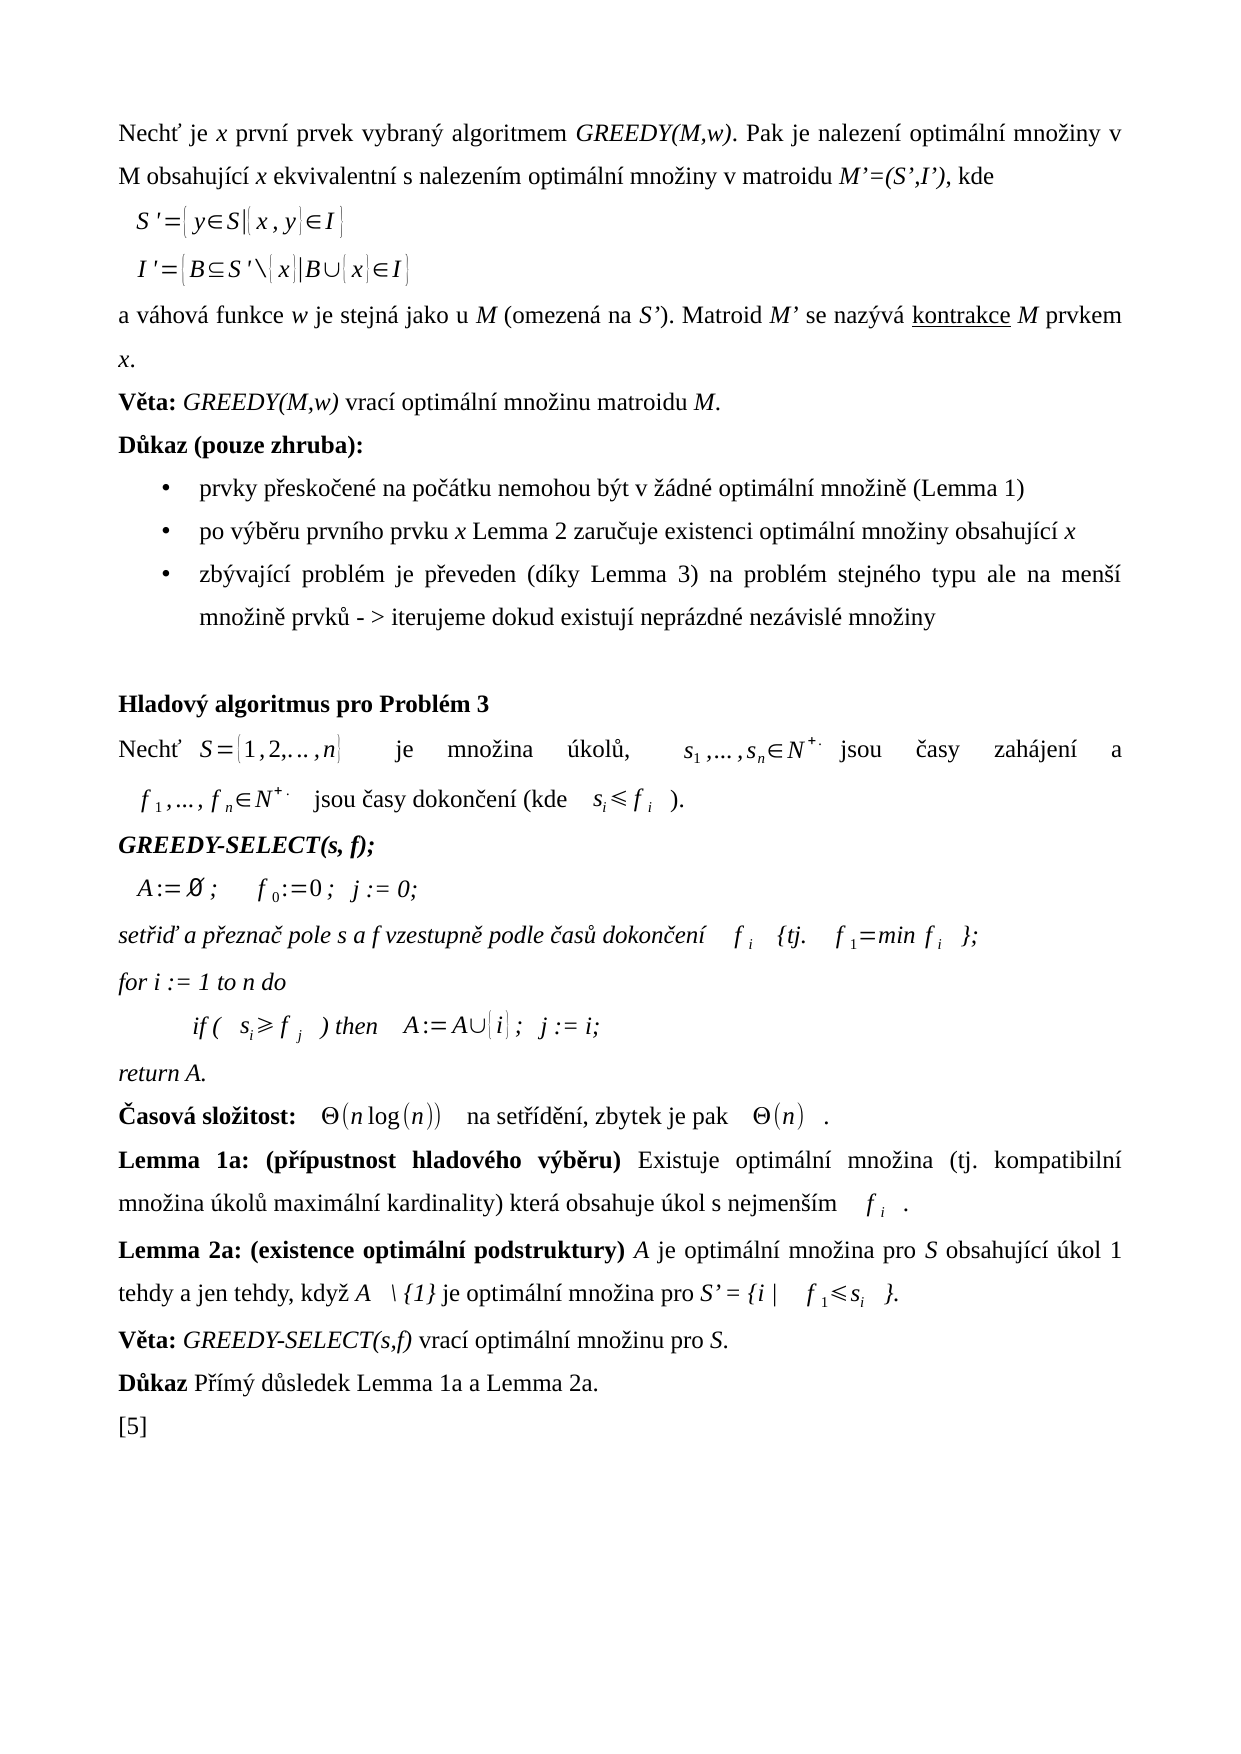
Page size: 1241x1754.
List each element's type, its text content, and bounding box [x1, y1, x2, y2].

text setřiď a přeznač pole s a f vzestupně podle časů dokončení {tj. }; [118, 921, 1122, 953]
text j := 0; [118, 874, 1122, 906]
text Hladový algoritmus pro Problém 3 [118, 689, 1122, 717]
text Věta: GREEDY-SELECT(s,f) vrací optimální množinu pro S. [118, 1325, 1122, 1354]
text Lemma 1a: (přípustnost hladového výběru) Existuje optimální množina (tj. kompatibilní množina úkolů maximální kardinality) která obsahuje úkol s nejmenším . [118, 1145, 1122, 1221]
text Časová složitost: na setřídění, zbytek je pak . [118, 1101, 1122, 1131]
text Lemma 2a: (existence optimální podstruktury) A je optimální množina pro S obsahující úkol 1 tehdy a jen tehdy, když A\ {1} je optimální množina pro S’ = {i | }. [118, 1235, 1122, 1311]
text Nechť je x první prvek vybraný algoritmem GREEDY(M,w). Pak je nalezení optimální množiny v M obsahující x ekvivalentní s nalezením optimální množiny v matroidu M’=(S’,I’), kde [118, 118, 1122, 190]
text Věta: GREEDY(M,w) vrací optimální množinu matroidu M. [118, 387, 1122, 416]
text return A. [118, 1058, 1122, 1087]
list po výběru prvního prvku x Lemma 2 zaručuje existenci optimální množiny obsahující x [162, 516, 1122, 545]
text GREEDY-SELECT(s, f); [118, 831, 1122, 859]
list prvky přeskočené na počátku nemohou být v žádné optimální množině (Lemma 1) [162, 473, 1122, 502]
text a váhová funkce w je stejná jako u M (omezená na S’). Matroid M’ se nazývá kontrakce M prvkem x. [118, 301, 1122, 372]
text Nechť je množina úkolů, jsou časy zahájení a jsou časy dokončení (kde ). [118, 732, 1122, 816]
list zbývající problém je převeden (díky Lemma 3) na problém stejného typu ale na menší množině prvků - > iterujeme dokud existují neprázdné nezávislé množiny [162, 559, 1122, 631]
text if () then j := i; [118, 1011, 1122, 1043]
text Důkaz Přímý důsledek Lemma 1a a Lemma 2a. [118, 1368, 1122, 1397]
text for i := 1 to n do [118, 967, 1122, 996]
text Důkaz (pouze zhruba): [118, 430, 1122, 459]
text [5] [118, 1411, 1122, 1440]
